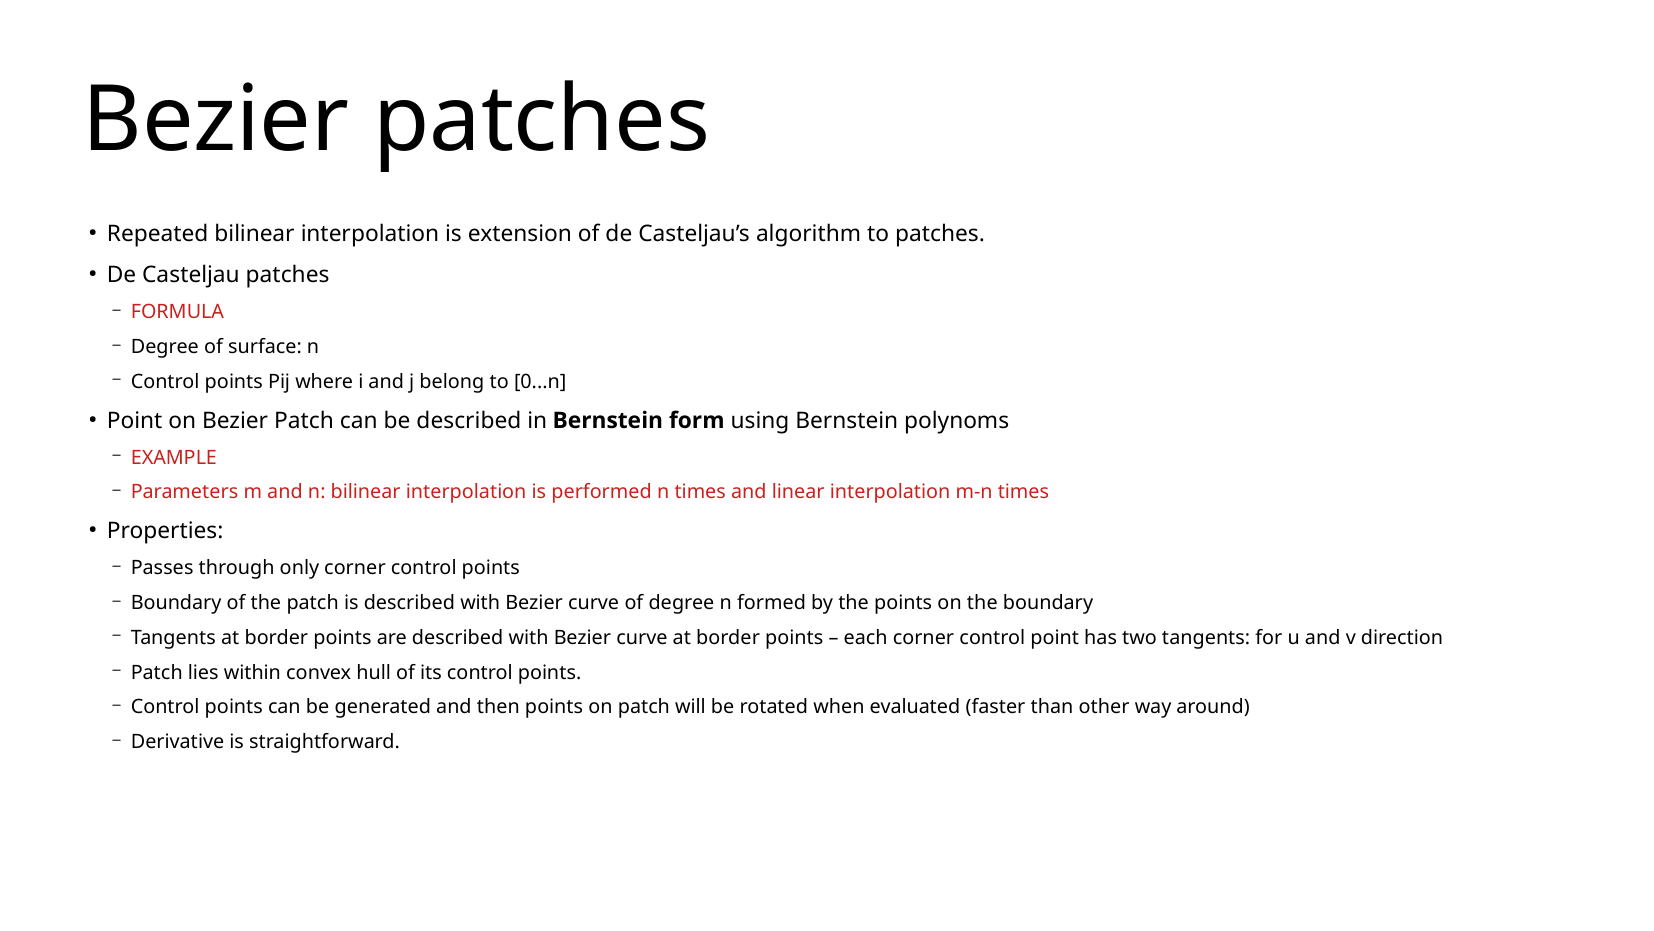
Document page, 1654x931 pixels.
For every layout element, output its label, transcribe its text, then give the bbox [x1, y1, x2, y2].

list Repeated bilinear interpolation is extension of de Casteljau’s algorithm to patches. De Casteljau patches FORMULA Degree of surface: n Control points Pij where i and j belong to [0...n] Point on Bezier Patch can be described in Bernstein form using Bernstein polynoms EXAMPLE Parameters m and n: bilinear interpolation is performed n times and linear interpolation m-n times Properties: Passes through only corner control points Boundary of the patch is described with Bezier curve of degree n formed by the points on the boundary Tangents at border points are described with Bezier curve at border points – each corner control point has two tangents: for u and v direction Patch lies within convex hull of its control points. Control points can be generated and then points on patch will be rotated when evaluated (faster than other way around) Derivative is straightforward. [82, 217, 1571, 758]
title Bezier patches [82, 37, 1571, 193]
